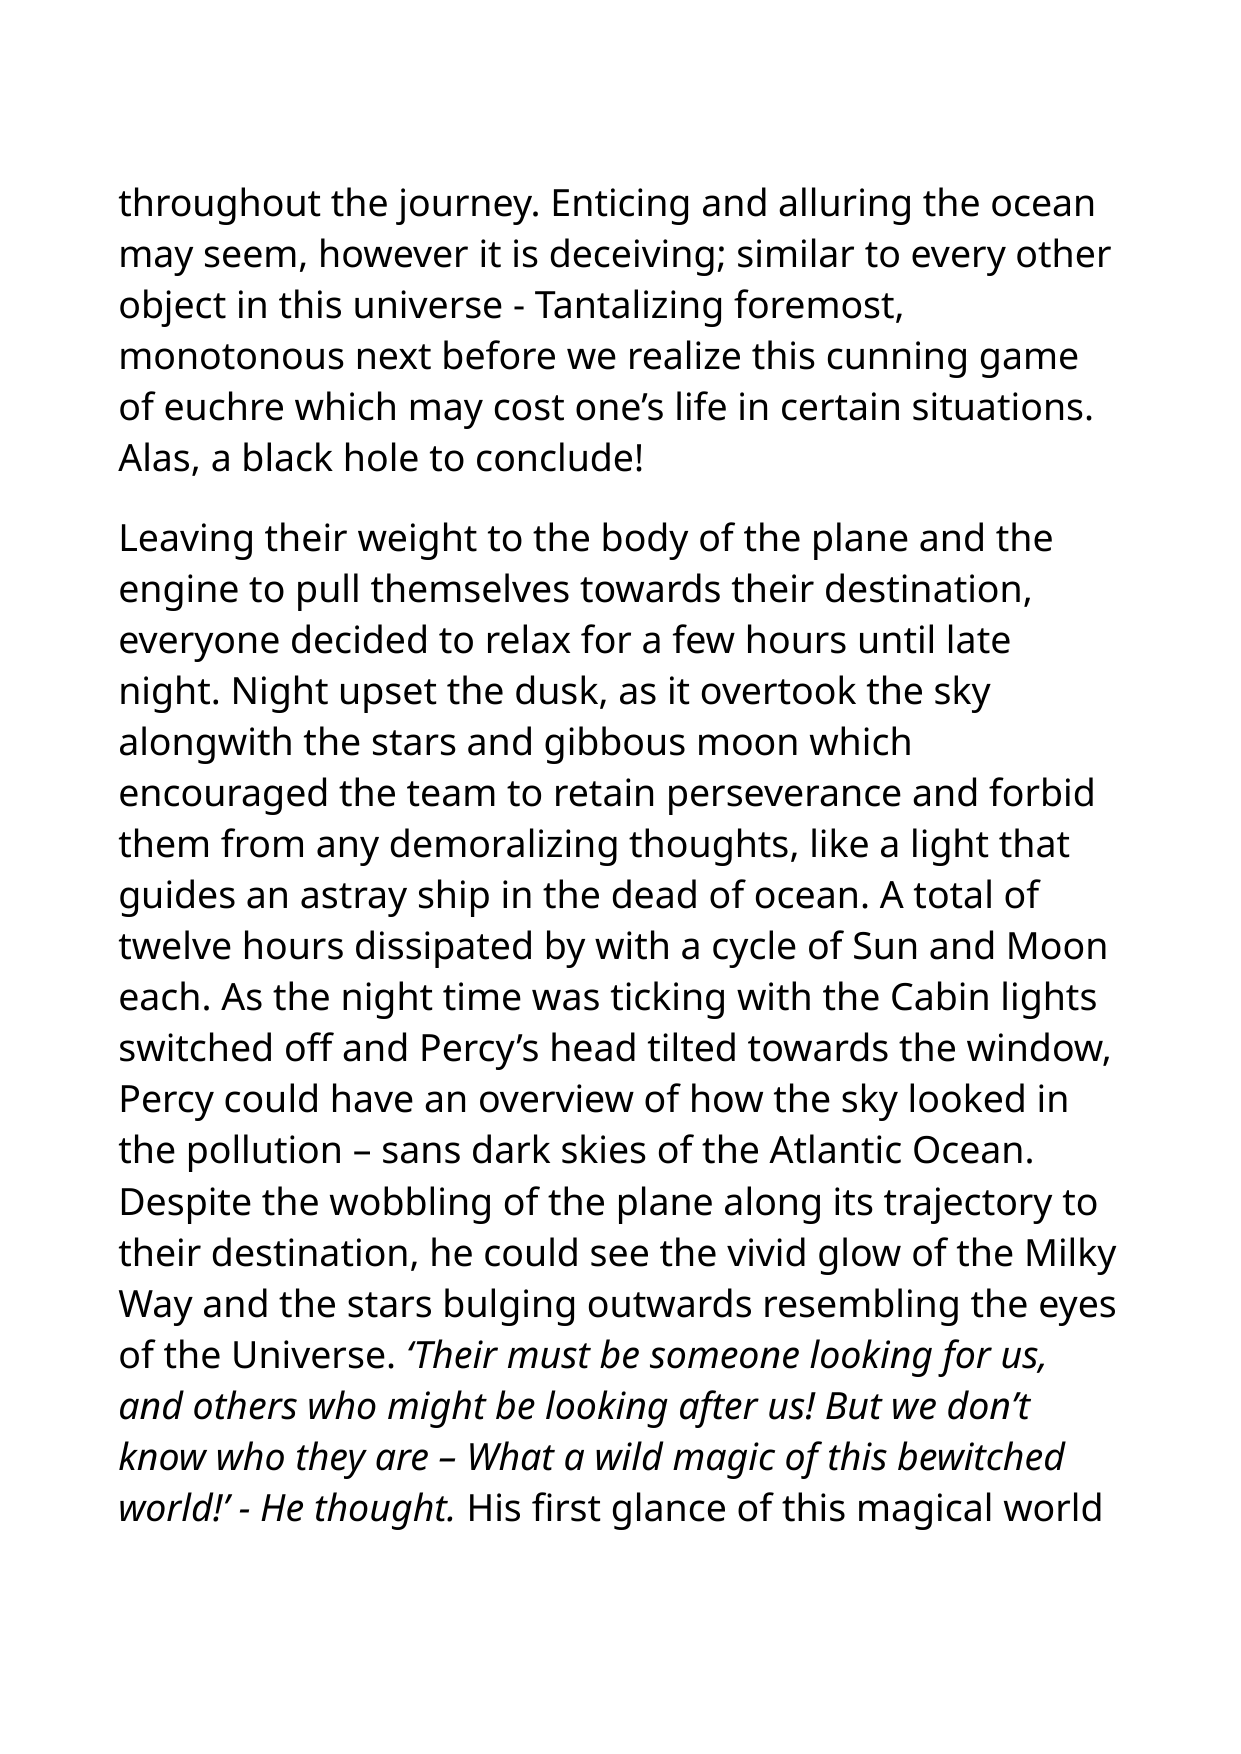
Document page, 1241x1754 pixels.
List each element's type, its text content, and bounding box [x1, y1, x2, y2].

text throughout the journey. Enticing and alluring the ocean may seem, however it is deceiving; similar to every other object in this universe - Tantalizing foremost, monotonous next before we realize this cunning game of euchre which may cost one’s life in certain situations. Alas, a black hole to conclude! [118, 176, 1122, 483]
text Leaving their weight to the body of the plane and the engine to pull themselves towards their destination, everyone decided to relax for a few hours until late night. Night upset the dusk, as it overtook the sky alongwith the stars and gibbous moon which encouraged the team to retain perseverance and forbid them from any demoralizing thoughts, like a light that guides an astray ship in the dead of ocean. A total of twelve hours dissipated by with a cycle of Sun and Moon each. As the night time was ticking with the Cabin lights switched off and Percy’s head tilted towards the window, Percy could have an overview of how the sky looked in the pollution – sans dark skies of the Atlantic Ocean. Despite the wobbling of the plane along its trajectory to their destination, he could see the vivid glow of the Milky Way and the stars bulging outwards resembling the eyes of the Universe. ‘Their must be someone looking for us, and others who might be looking after us! But we don’t know who they are – What a wild magic of this bewitched world!’ - He thought. His first glance of this magical world [118, 511, 1122, 1532]
